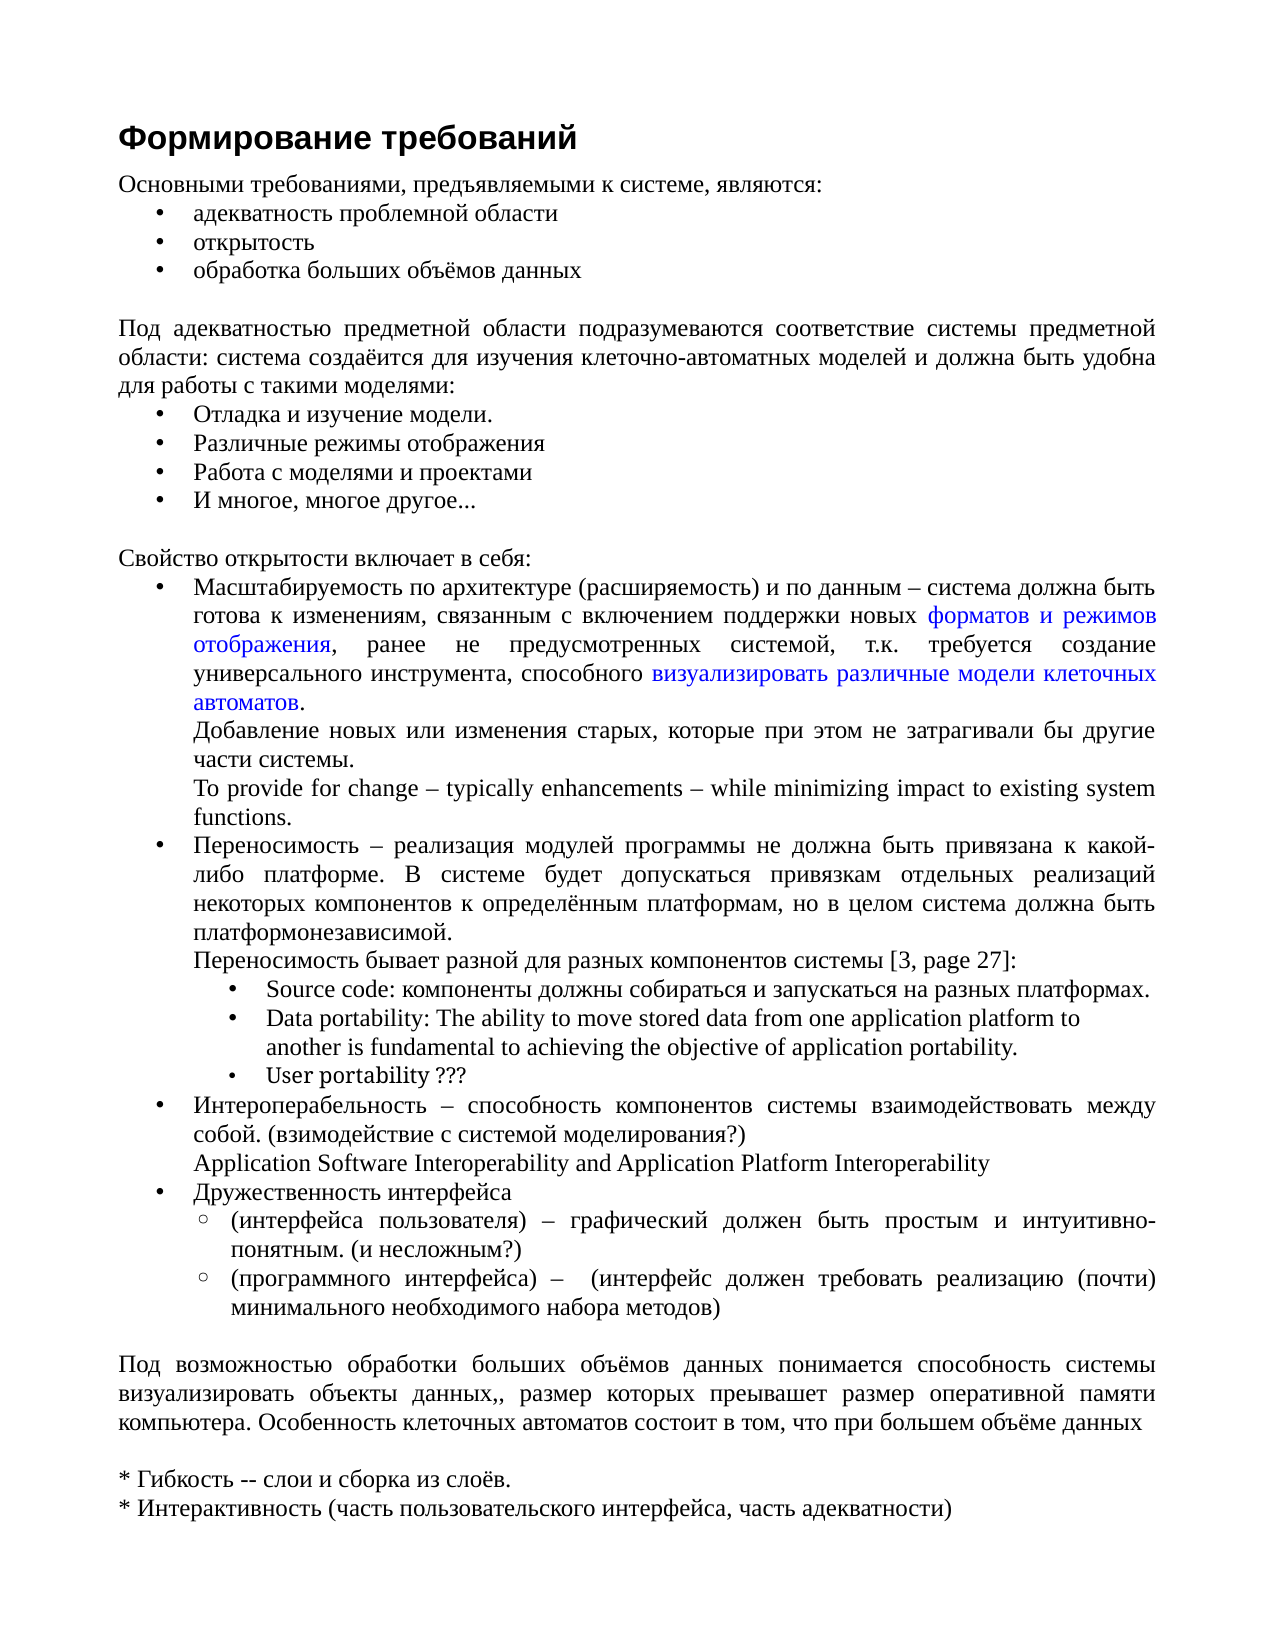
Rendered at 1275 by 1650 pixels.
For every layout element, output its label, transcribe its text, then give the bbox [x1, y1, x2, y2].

text * Гибкость -- слои и сборка из слоёв. [118, 1464, 1157, 1493]
list Data portability: The ability to move stored data from one application platform to another is fundamental to achieving the objective of application portability. [228, 1003, 1157, 1061]
list Добавление новых или изменения старых, которые при этом не затрагивали бы другие части системы. [156, 716, 1157, 773]
list Application Software Interoperability and Application Platform Interoperability [156, 1148, 1157, 1177]
list (программного интерфейса) – (интерфейс должен требовать реализацию (почти) минимального необходимого набора методов) [193, 1263, 1157, 1320]
text Основными требованиями, предъявляемыми к системе, являются: [118, 169, 1157, 198]
list открытость [156, 227, 1157, 256]
list Различные режимы отображения [156, 428, 1157, 457]
list Отладка и изучение модели. [156, 399, 1157, 428]
list Переносимость – реализация модулей программы не должна быть привязана к какой-либо платформе. В системе будет допускаться привязкам отдельных реализаций некоторых компонентов к определённым платформам, но в целом система должна быть платформонезависимой. [156, 831, 1157, 946]
subtitle Формирование требований [118, 118, 1157, 157]
text Свойство открытости включает в себя: [118, 543, 1157, 572]
list (интерфейса пользователя) – графический должен быть простым и интуитивно-понятным. (и несложным?) [193, 1205, 1157, 1263]
text * Интерактивность (часть пользовательского интерфейса, часть адекватности) [118, 1493, 1157, 1522]
list To provide for change – typically enhancements – while minimizing impact to existing system functions. [156, 773, 1157, 831]
list адекватность проблемной области [156, 198, 1157, 227]
list Source code: компоненты должны собираться и запускаться на разных платформах. [228, 974, 1157, 1003]
list Переносимость бывает разной для разных компонентов системы [3, page 27]: [156, 946, 1157, 974]
list Масштабируемость по архитектуре (расширяемость) и по данным – система должна быть готова к изменениям, связанным с включением поддержки новых форматов и режимов отображения, ранее не предусмотренных системой, т.к. требуется создание универсального инструмента, способного визуализировать различные модели клеточных автоматов. [156, 572, 1157, 716]
text Под адекватностью предметной области подразумеваются соответствие системы предметной области: система создаёится для изучения клеточно-автоматных моделей и должна быть удобна для работы с такими моделями: [118, 313, 1157, 399]
list Интероперабельность – способность компонентов системы взаимодействовать между собой. (взимодействие с системой моделирования?) [156, 1090, 1157, 1148]
text Под возможностью обработки больших объёмов данных понимается способность системы визуализировать объекты данных,, размер которых преывашет размер оперативной памяти компьютера. Особенность клеточных автоматов состоит в том, что при большем объёме данных [118, 1349, 1157, 1435]
list И многое, многое другое... [156, 486, 1157, 514]
list Работа с моделями и проектами [156, 457, 1157, 486]
list обработка больших объёмов данных [156, 256, 1157, 284]
list Дружественность интерфейса [156, 1177, 1157, 1205]
list User portability ??? [228, 1061, 1157, 1090]
